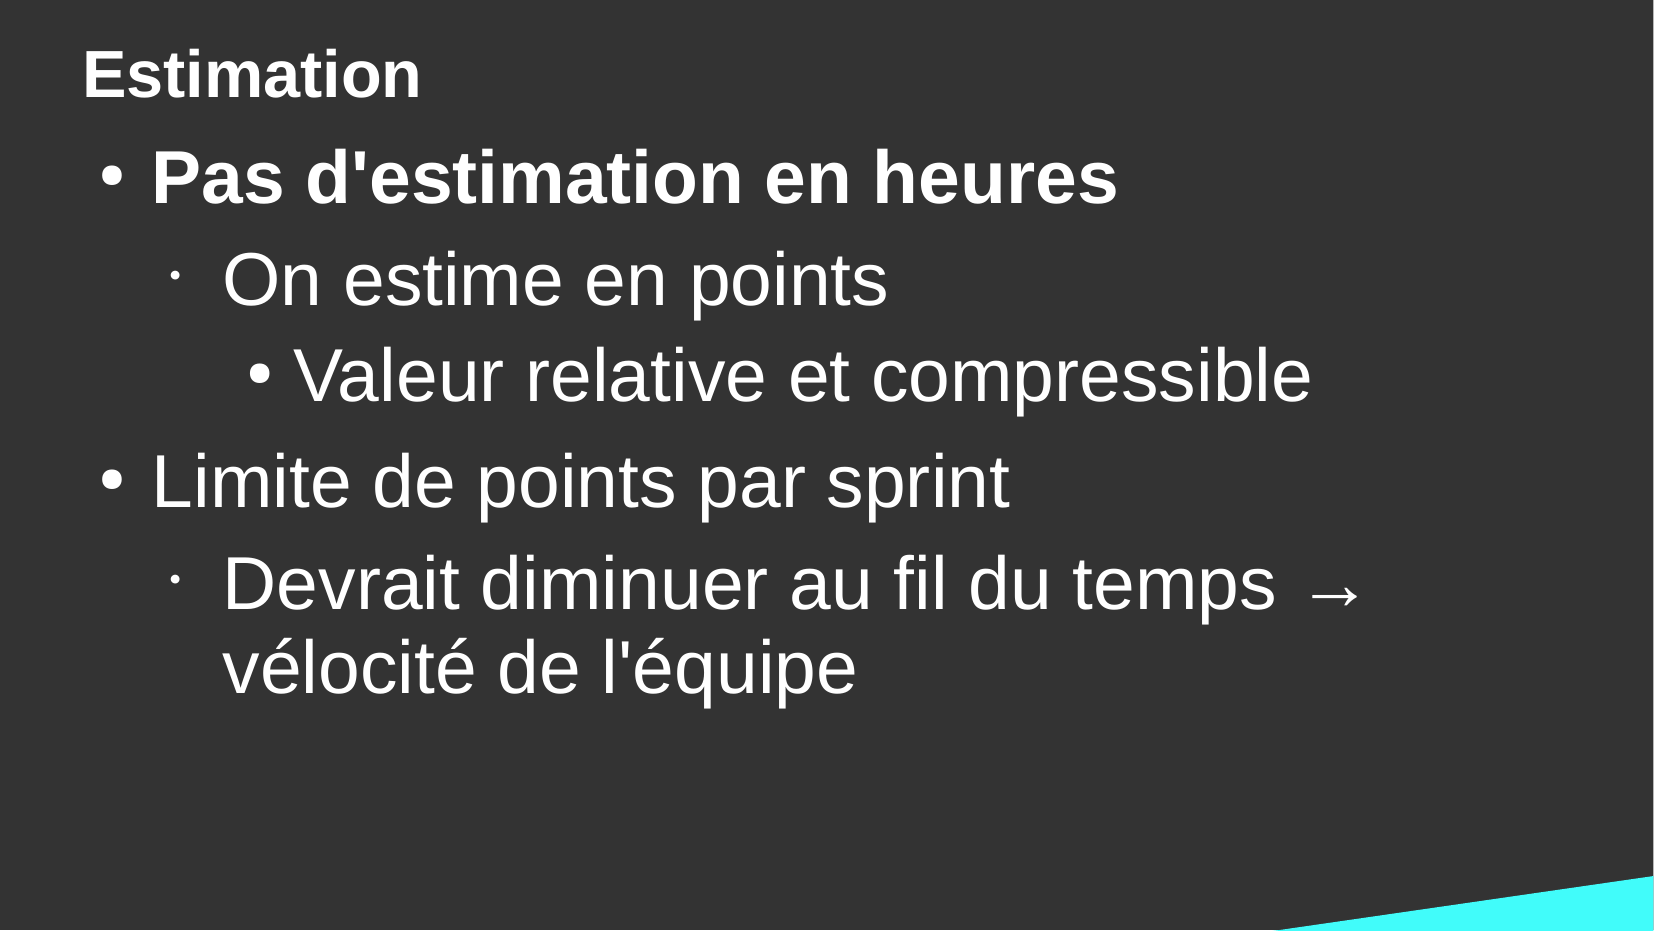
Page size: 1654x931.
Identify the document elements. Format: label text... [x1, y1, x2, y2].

text_box [1272, 875, 1654, 931]
list Pas d'estimation en heures On estime en points Valeur relative et compressible Limite de points par sprint Devrait diminuer au fil du temps → vélocité de l'équipe [80, 135, 1620, 777]
title Estimation [82, 37, 1571, 122]
